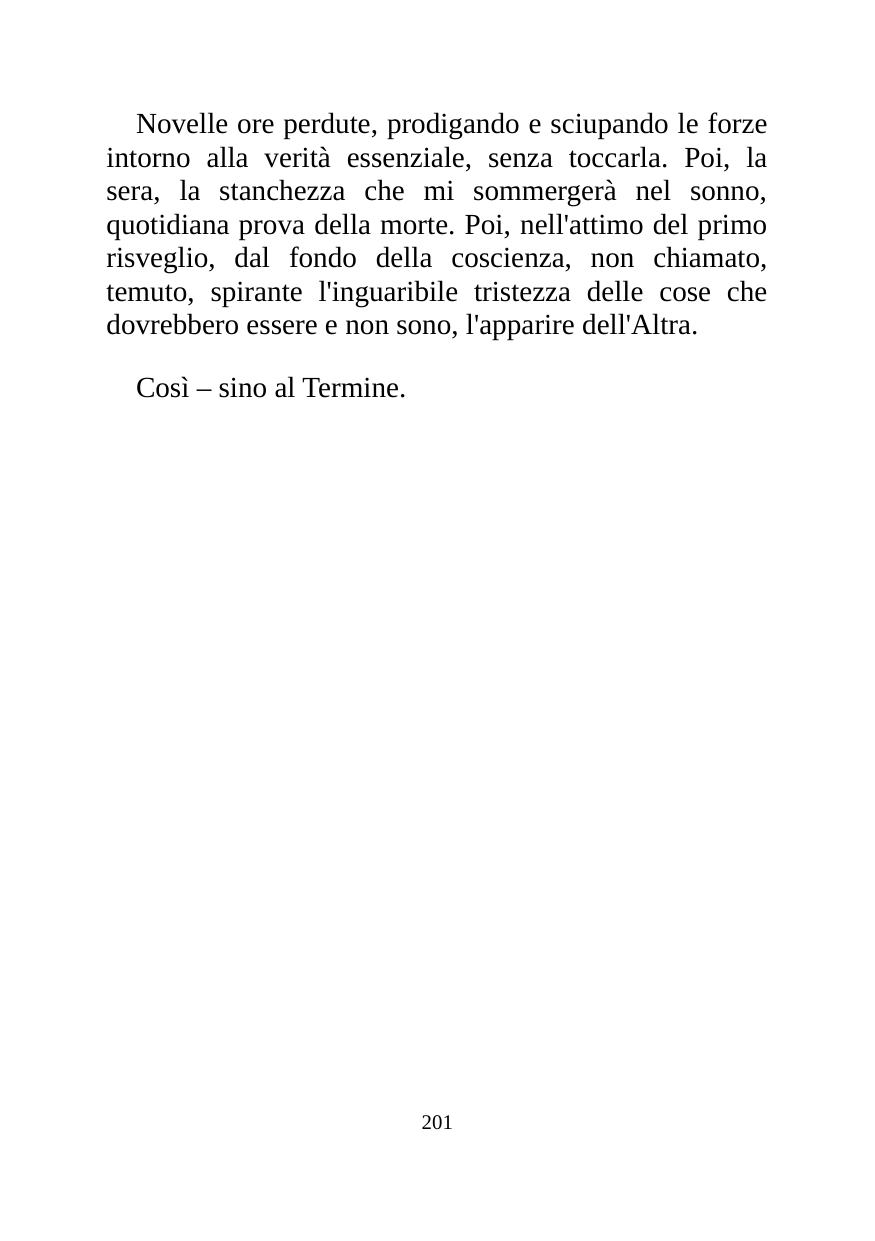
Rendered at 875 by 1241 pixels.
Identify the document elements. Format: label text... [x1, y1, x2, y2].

text Novelle ore perdute, prodigando e sciupando le forze intorno alla verità essenziale, senza toccarla. Poi, la sera, la stanchezza che mi sommergerà nel sonno, quotidiana prova della morte. Poi, nell'attimo del primo risveglio, dal fondo della coscienza, non chiamato, temuto, spirante l'inguaribile tristezza delle cose che dovrebbero essere e non sono, l'apparire dell'Altra. [106, 106, 768, 341]
text Così – sino al Termine. [106, 371, 768, 404]
